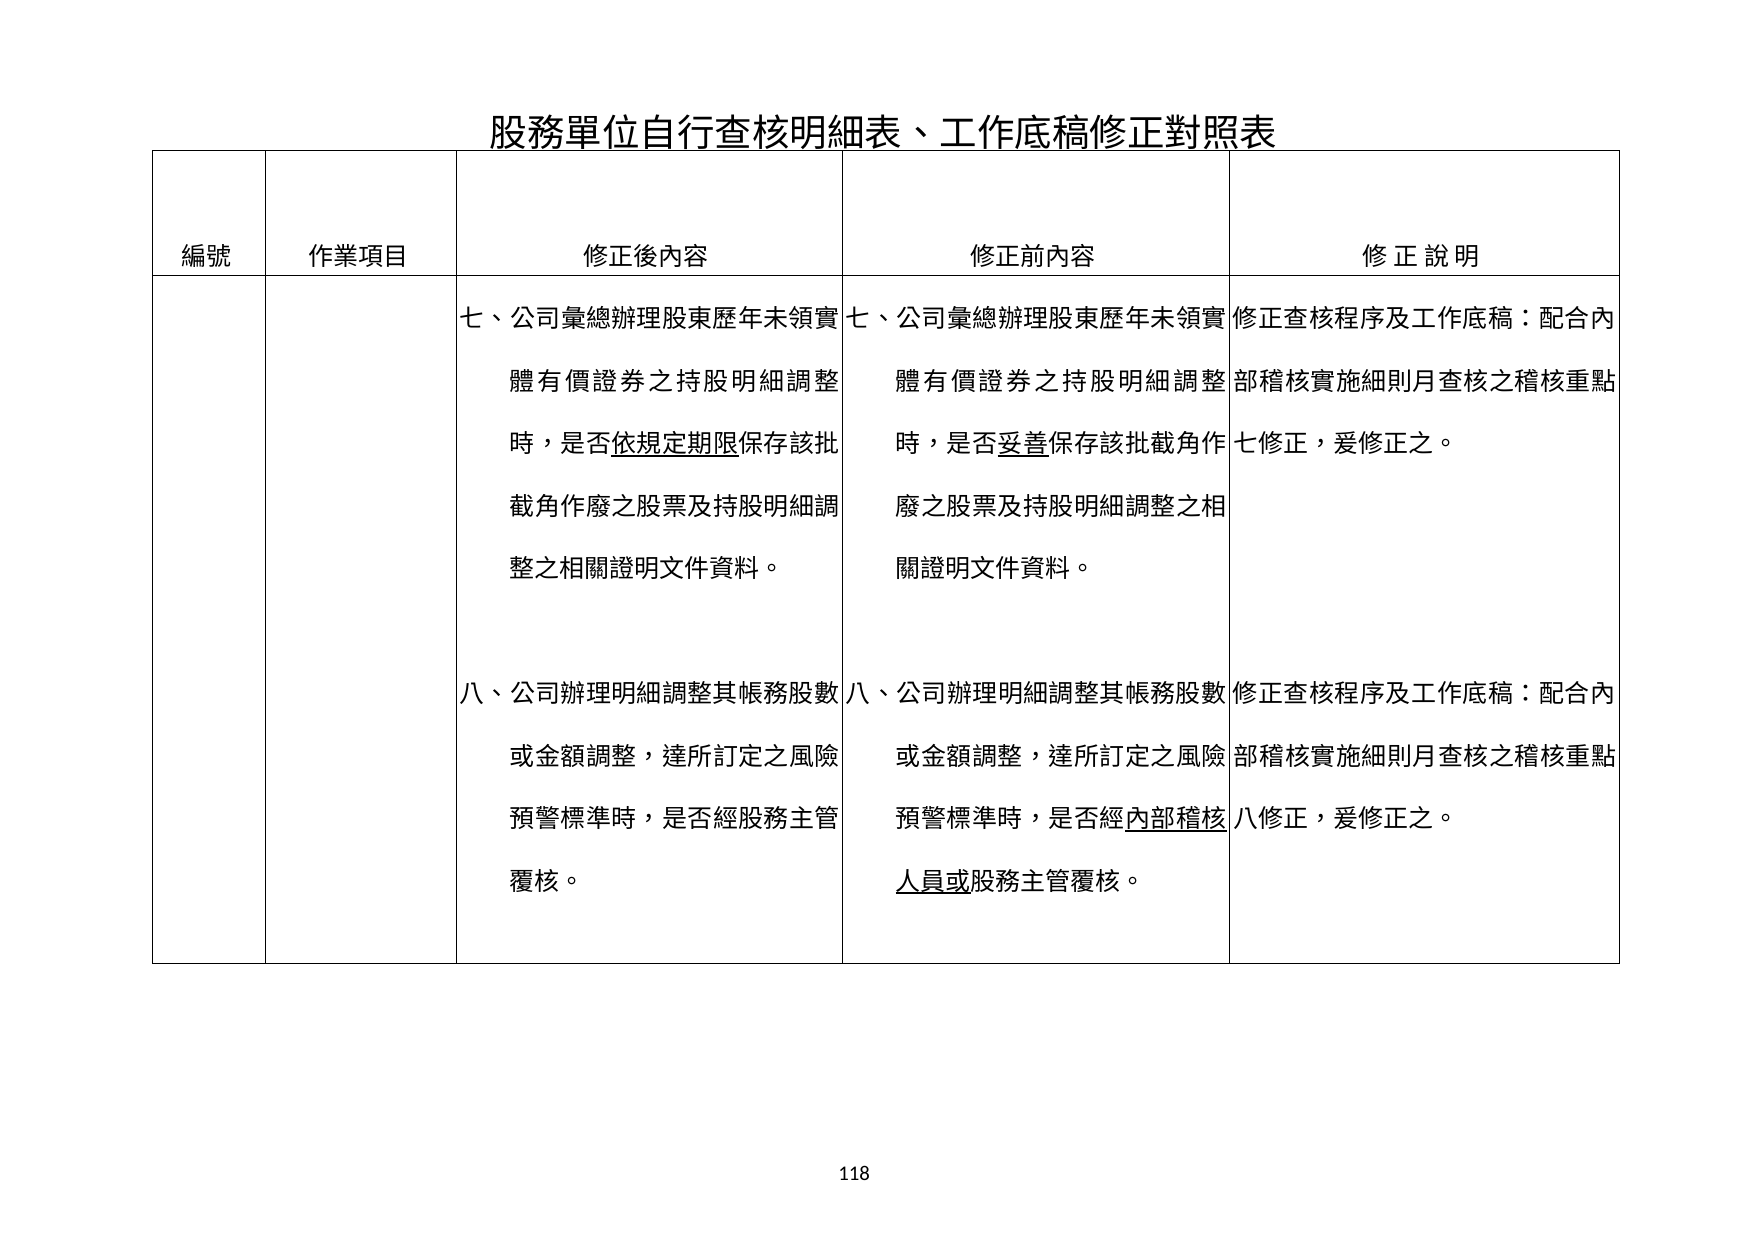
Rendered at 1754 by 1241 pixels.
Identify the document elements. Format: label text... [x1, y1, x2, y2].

table_cell [153, 276, 265, 650]
table_cell 編號 [153, 151, 265, 275]
table_cell 八、公司辦理明細調整其帳務股數或金額調整，達所訂定之風險預警標準時，是否經內部稽核人員或股務主管覆核。 [843, 650, 1229, 963]
table_header 股務單位自行查核明細表、工作底稿修正對照表 [153, 88, 1619, 150]
table_cell [266, 650, 456, 963]
table_cell 作業項目 [266, 151, 456, 275]
table_cell 修正前內容 [843, 151, 1229, 275]
table_cell [266, 276, 456, 650]
table_cell 七、公司彙總辦理股東歷年未領實體有價證券之持股明細調整時，是否依規定期限保存該批截角作廢之股票及持股明細調整之相關證明文件資料。 [457, 276, 842, 650]
table_cell [153, 650, 265, 963]
table_cell 修正查核程序及工作底稿：配合內部稽核實施細則月查核之稽核重點八修正，爰修正之。 [1230, 650, 1619, 963]
table_cell 修 正 說 明 [1230, 151, 1619, 275]
table_cell 八、公司辦理明細調整其帳務股數或金額調整，達所訂定之風險預警標準時，是否經股務主管覆核。 [457, 650, 842, 963]
table_cell 修正查核程序及工作底稿：配合內部稽核實施細則月查核之稽核重點七修正，爰修正之。 [1230, 276, 1619, 650]
table_cell 修正後內容 [457, 151, 842, 275]
